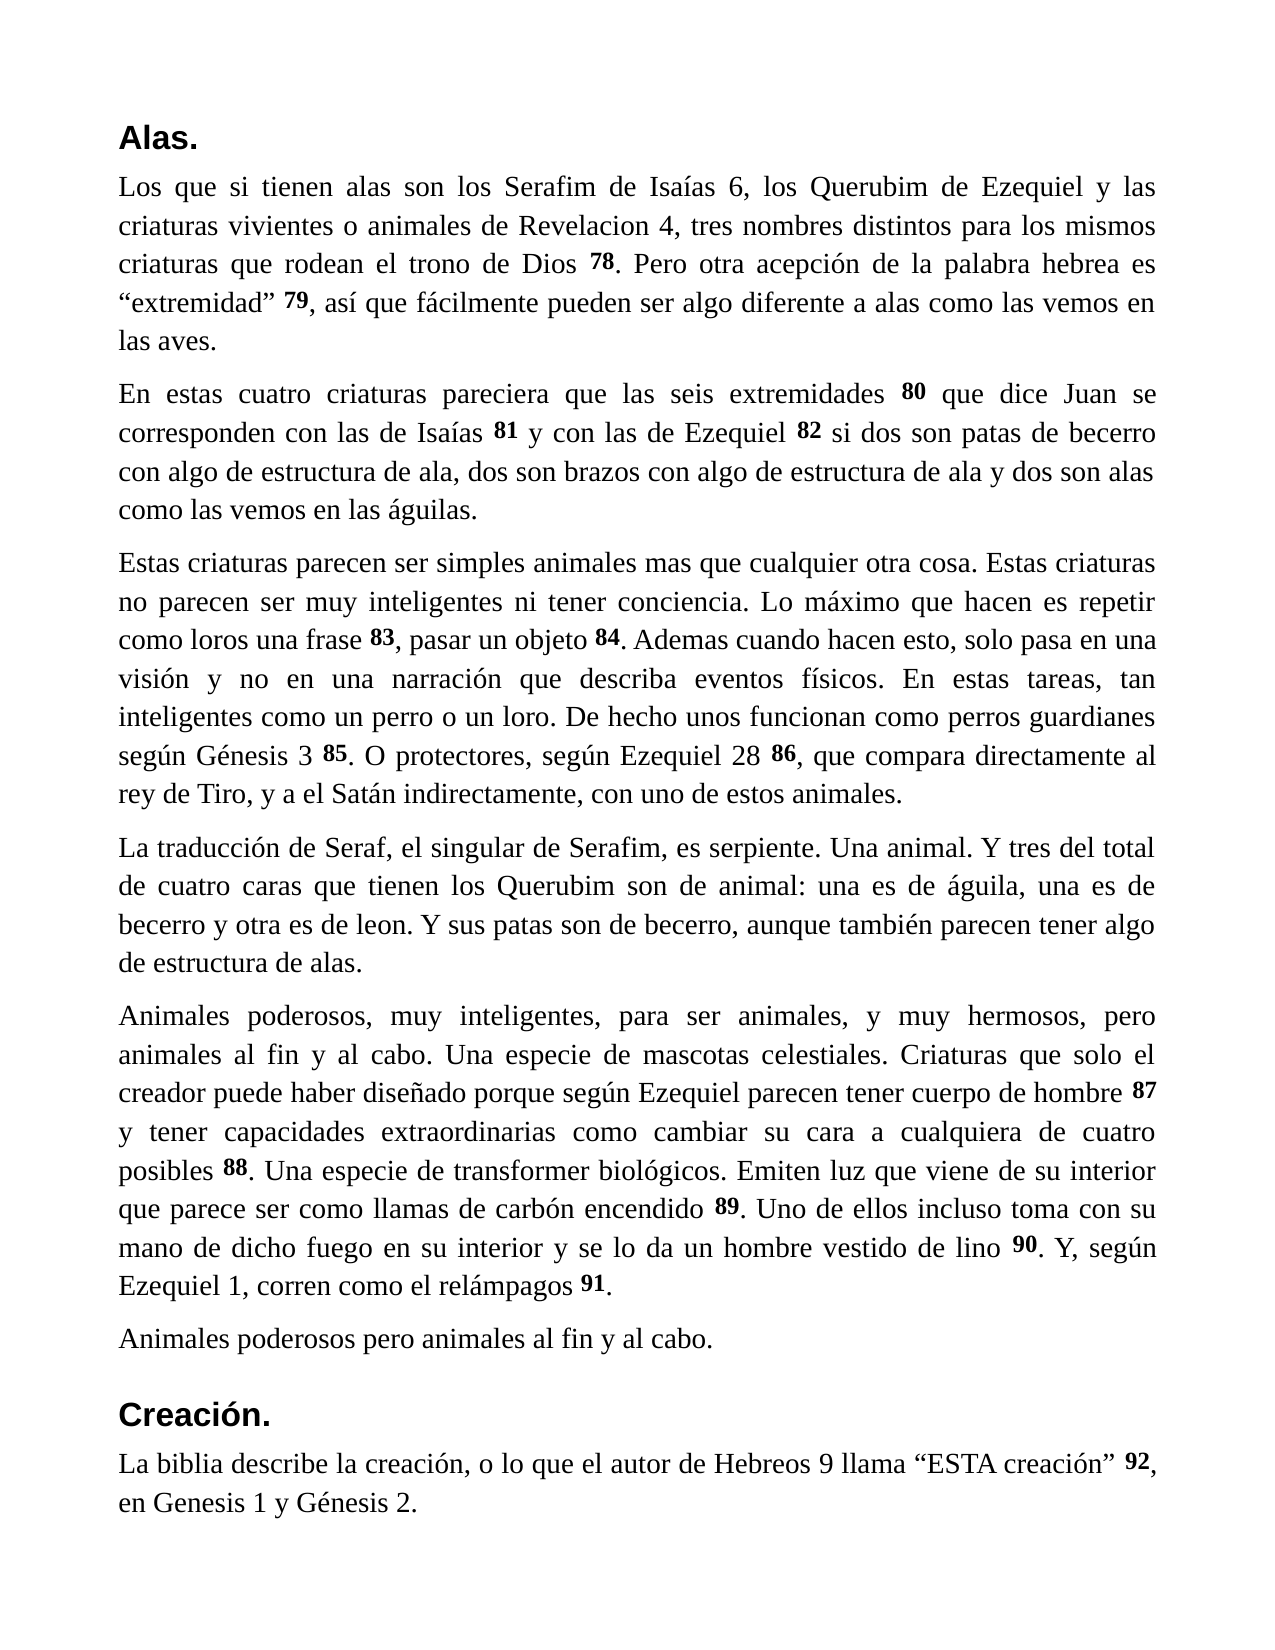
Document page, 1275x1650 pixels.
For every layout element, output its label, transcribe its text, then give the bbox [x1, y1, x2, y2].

text La biblia describe la creación, o lo que el autor de Hebreos 9 llama “ESTA creación” , en Genesis 1 y Génesis 2. [118, 1446, 1157, 1518]
text Animales poderosos, muy inteligentes, para ser animales, y muy hermosos, pero animales al fin y al cabo. Una especie de mascotas celestiales. Criaturas que solo el creador puede haber diseñado porque según Ezequiel parecen tener cuerpo de hombre y tener capacidades extraordinarias como cambiar su cara a cualquiera de cuatro posibles . Una especie de transformer biológicos. Emiten luz que viene de su interior que parece ser como llamas de carbón encendido . Uno de ellos incluso toma con su mano de dicho fuego en su interior y se lo da un hombre vestido de lino . Y, según Ezequiel 1, corren como el relámpagos . [118, 998, 1157, 1302]
text Estas criaturas parecen ser simples animales mas que cualquier otra cosa. Estas criaturas no parecen ser muy inteligentes ni tener conciencia. Lo máximo que hacen es repetir como loros una frase , pasar un objeto . Ademas cuando hacen esto, solo pasa en una visión y no en una narración que describa eventos físicos. En estas tareas, tan inteligentes como un perro o un loro. De hecho unos funcionan como perros guardianes según Génesis 3 . O protectores, según Ezequiel 28 , que compara directamente al rey de Tiro, y a el Satán indirectamente, con uno de estos animales. [118, 545, 1157, 810]
text Los que si tienen alas son los Serafim de Isaías 6, los Querubim de Ezequiel y las criaturas vivientes o animales de Revelacion 4, tres nombres distintos para los mismos criaturas que rodean el trono de Dios . Pero otra acepción de la palabra hebrea es “extremidad” , así que fácilmente pueden ser algo diferente a alas como las vemos en las aves. [118, 169, 1157, 357]
text Animales poderosos pero animales al fin y al cabo. [118, 1321, 1157, 1355]
text En estas cuatro criaturas pareciera que las seis extremidades que dice Juan se corresponden con las de Isaías y con las de Ezequiel si dos son patas de becerro con algo de estructura de ala, dos son brazos con algo de estructura de ala y dos son alas como las vemos en las águilas. [118, 377, 1157, 526]
subtitle Alas. [118, 118, 1157, 157]
subtitle Creación. [118, 1395, 1157, 1434]
text La traducción de Seraf, el singular de Serafim, es serpiente. Una animal. Y tres del total de cuatro caras que tienen los Querubim son de animal: una es de águila, una es de becerro y otra es de leon. Y sus patas son de becerro, aunque también parecen tener algo de estructura de alas. [118, 830, 1157, 979]
